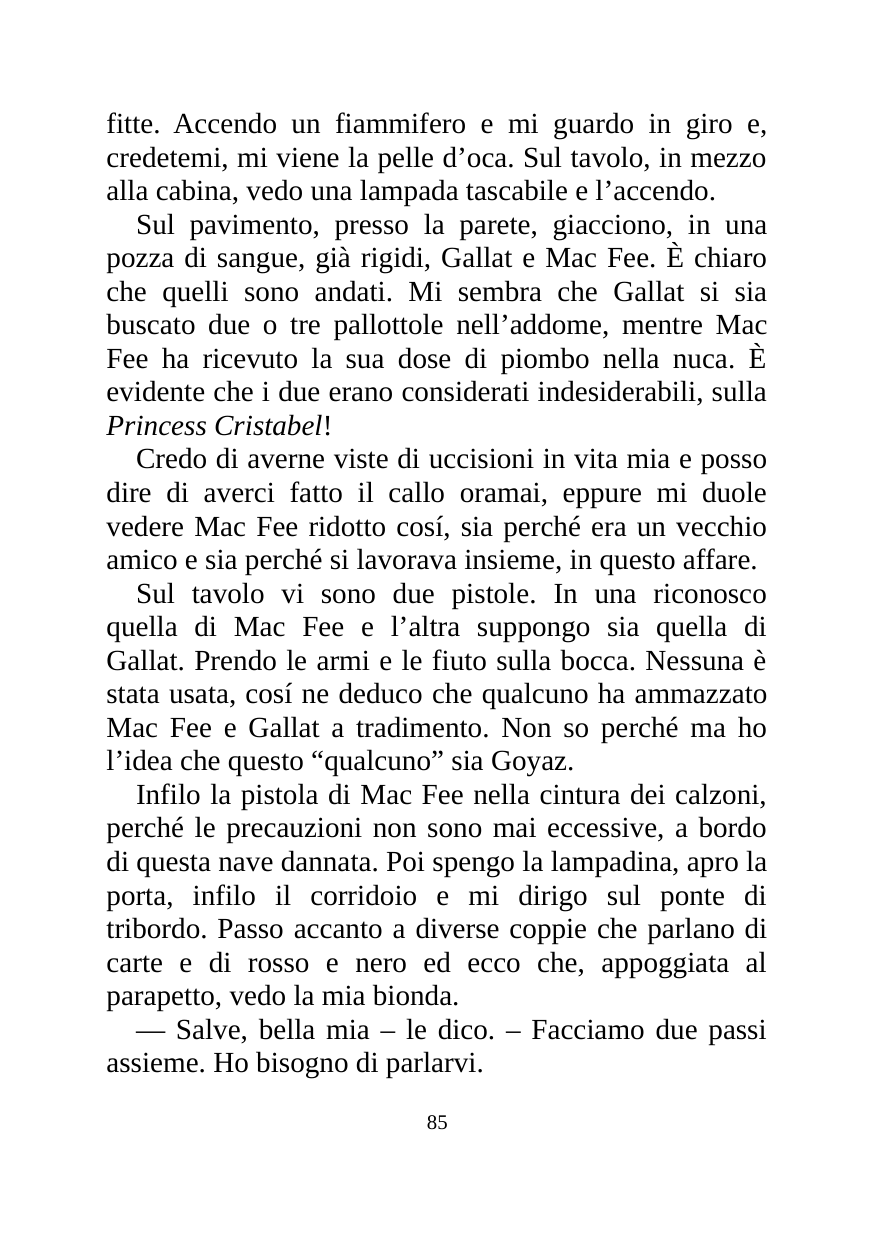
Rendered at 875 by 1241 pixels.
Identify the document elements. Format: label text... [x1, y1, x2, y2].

text Credo di averne viste di uccisioni in vita mia e posso dire di averci fatto il callo oramai, eppure mi duole vedere Mac Fee ridotto cosí, sia perché era un vecchio amico e sia perché si lavorava insieme, in questo affare. [106, 442, 768, 576]
text Infilo la pistola di Mac Fee nella cintura dei calzoni, perché le precauzioni non sono mai eccessive, a bordo di questa nave dannata. Poi spengo la lampadina, apro la porta, infilo il corridoio e mi dirigo sul ponte di tribordo. Passo accanto a diverse coppie che parlano di carte e di rosso e nero ed ecco che, appoggiata al parapetto, vedo la mia bionda. [106, 777, 768, 1012]
text fitte. Accendo un fiammifero e mi guardo in giro e, credetemi, mi viene la pelle d’oca. Sul tavolo, in mezzo alla cabina, vedo una lampada tascabile e l’accendo. [106, 106, 768, 207]
text Sul tavolo vi sono due pistole. In una riconosco quella di Mac Fee e l’altra suppongo sia quella di Gallat. Prendo le armi e le fiuto sulla bocca. Nessuna è stata usata, cosí ne deduco che qualcuno ha ammazzato Mac Fee e Gallat a tradimento. Non so perché ma ho l’idea che questo “qualcuno” sia Goyaz. [106, 576, 768, 777]
text Sul pavimento, presso la parete, giacciono, in una pozza di sangue, già rigidi, Gallat e Mac Fee. È chiaro che quelli sono andati. Mi sembra che Gallat si sia buscato due o tre pallottole nell’addome, mentre Mac Fee ha ricevuto la sua dose di piombo nella nuca. È evidente che i due erano considerati indesiderabili, sulla Princess Cristabel! [106, 207, 768, 442]
text — Salve, bella mia – le dico. – Facciamo due passi assieme. Ho bisogno di parlarvi. [106, 1012, 768, 1079]
